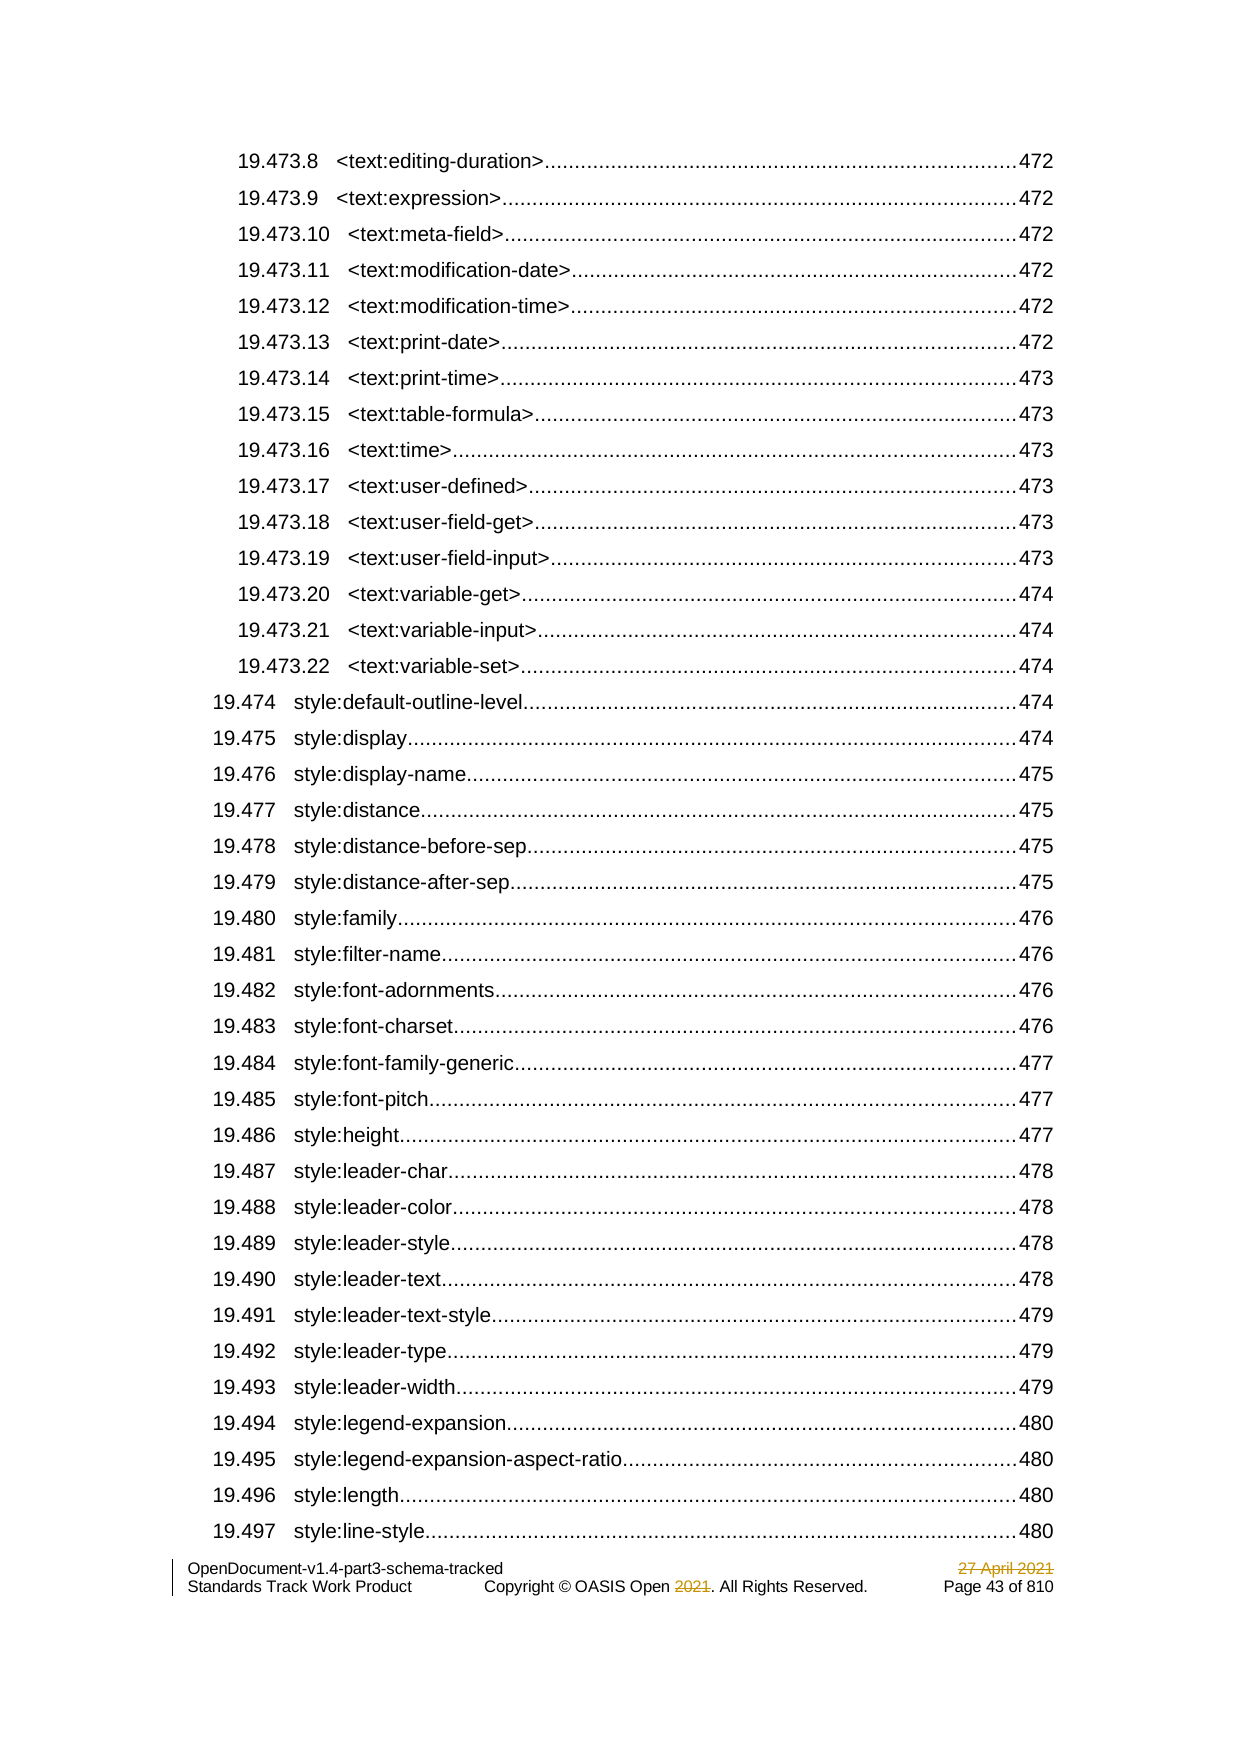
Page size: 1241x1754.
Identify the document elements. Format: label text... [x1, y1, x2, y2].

text 19.473.22 <text:variable-set> 474 [237, 654, 1053, 678]
text 19.473.14 <text:print-time> 473 [237, 366, 1053, 390]
text 19.483 style:font-charset 476 [212, 1015, 1053, 1038]
text 19.473.20 <text:variable-get> 474 [237, 582, 1053, 606]
text 19.473.13 <text:print-date> 472 [237, 330, 1053, 354]
text 19.473.21 <text:variable-input> 474 [237, 618, 1053, 642]
text 19.480 style:family 476 [212, 907, 1053, 930]
text 19.495 style:legend-expansion-aspect-ratio 480 [212, 1447, 1053, 1471]
text 19.497 style:line-style 480 [212, 1519, 1053, 1543]
text 19.473.16 <text:time> 473 [237, 438, 1053, 462]
text 19.473.9 <text:expression> 472 [237, 186, 1053, 209]
text 19.485 style:font-pitch 477 [212, 1087, 1053, 1111]
text 19.473.18 <text:user-field-get> 473 [237, 510, 1053, 534]
text 19.486 style:height 477 [212, 1123, 1053, 1147]
text 19.473.15 <text:table-formula> 473 [237, 402, 1053, 426]
text 19.477 style:distance 475 [212, 799, 1053, 822]
text 19.491 style:leader-text-style 479 [212, 1303, 1053, 1327]
text 19.490 style:leader-text 478 [212, 1267, 1053, 1291]
text 19.479 style:distance-after-sep 475 [212, 871, 1053, 894]
text 19.473.11 <text:modification-date> 472 [237, 258, 1053, 282]
text 19.494 style:legend-expansion 480 [212, 1411, 1053, 1435]
text 19.473.8 <text:editing-duration> 472 [237, 150, 1053, 173]
text 19.473.10 <text:meta-field> 472 [237, 222, 1053, 246]
text 19.493 style:leader-width 479 [212, 1375, 1053, 1399]
text 19.474 style:default-outline-level 474 [212, 691, 1053, 714]
text 19.487 style:leader-char 478 [212, 1159, 1053, 1183]
text 19.489 style:leader-style 478 [212, 1231, 1053, 1255]
text 19.484 style:font-family-generic 477 [212, 1051, 1053, 1074]
text 19.475 style:display 474 [212, 727, 1053, 750]
text 19.492 style:leader-type 479 [212, 1339, 1053, 1363]
text 19.473.19 <text:user-field-input> 473 [237, 546, 1053, 570]
text 19.496 style:length 480 [212, 1483, 1053, 1507]
text 19.482 style:font-adornments 476 [212, 979, 1053, 1002]
text 19.476 style:display-name 475 [212, 763, 1053, 786]
text 19.473.12 <text:modification-time> 472 [237, 294, 1053, 318]
text 19.481 style:filter-name 476 [212, 943, 1053, 966]
text 19.488 style:leader-color 478 [212, 1195, 1053, 1219]
text 19.478 style:distance-before-sep 475 [212, 835, 1053, 858]
text 19.473.17 <text:user-defined> 473 [237, 474, 1053, 498]
